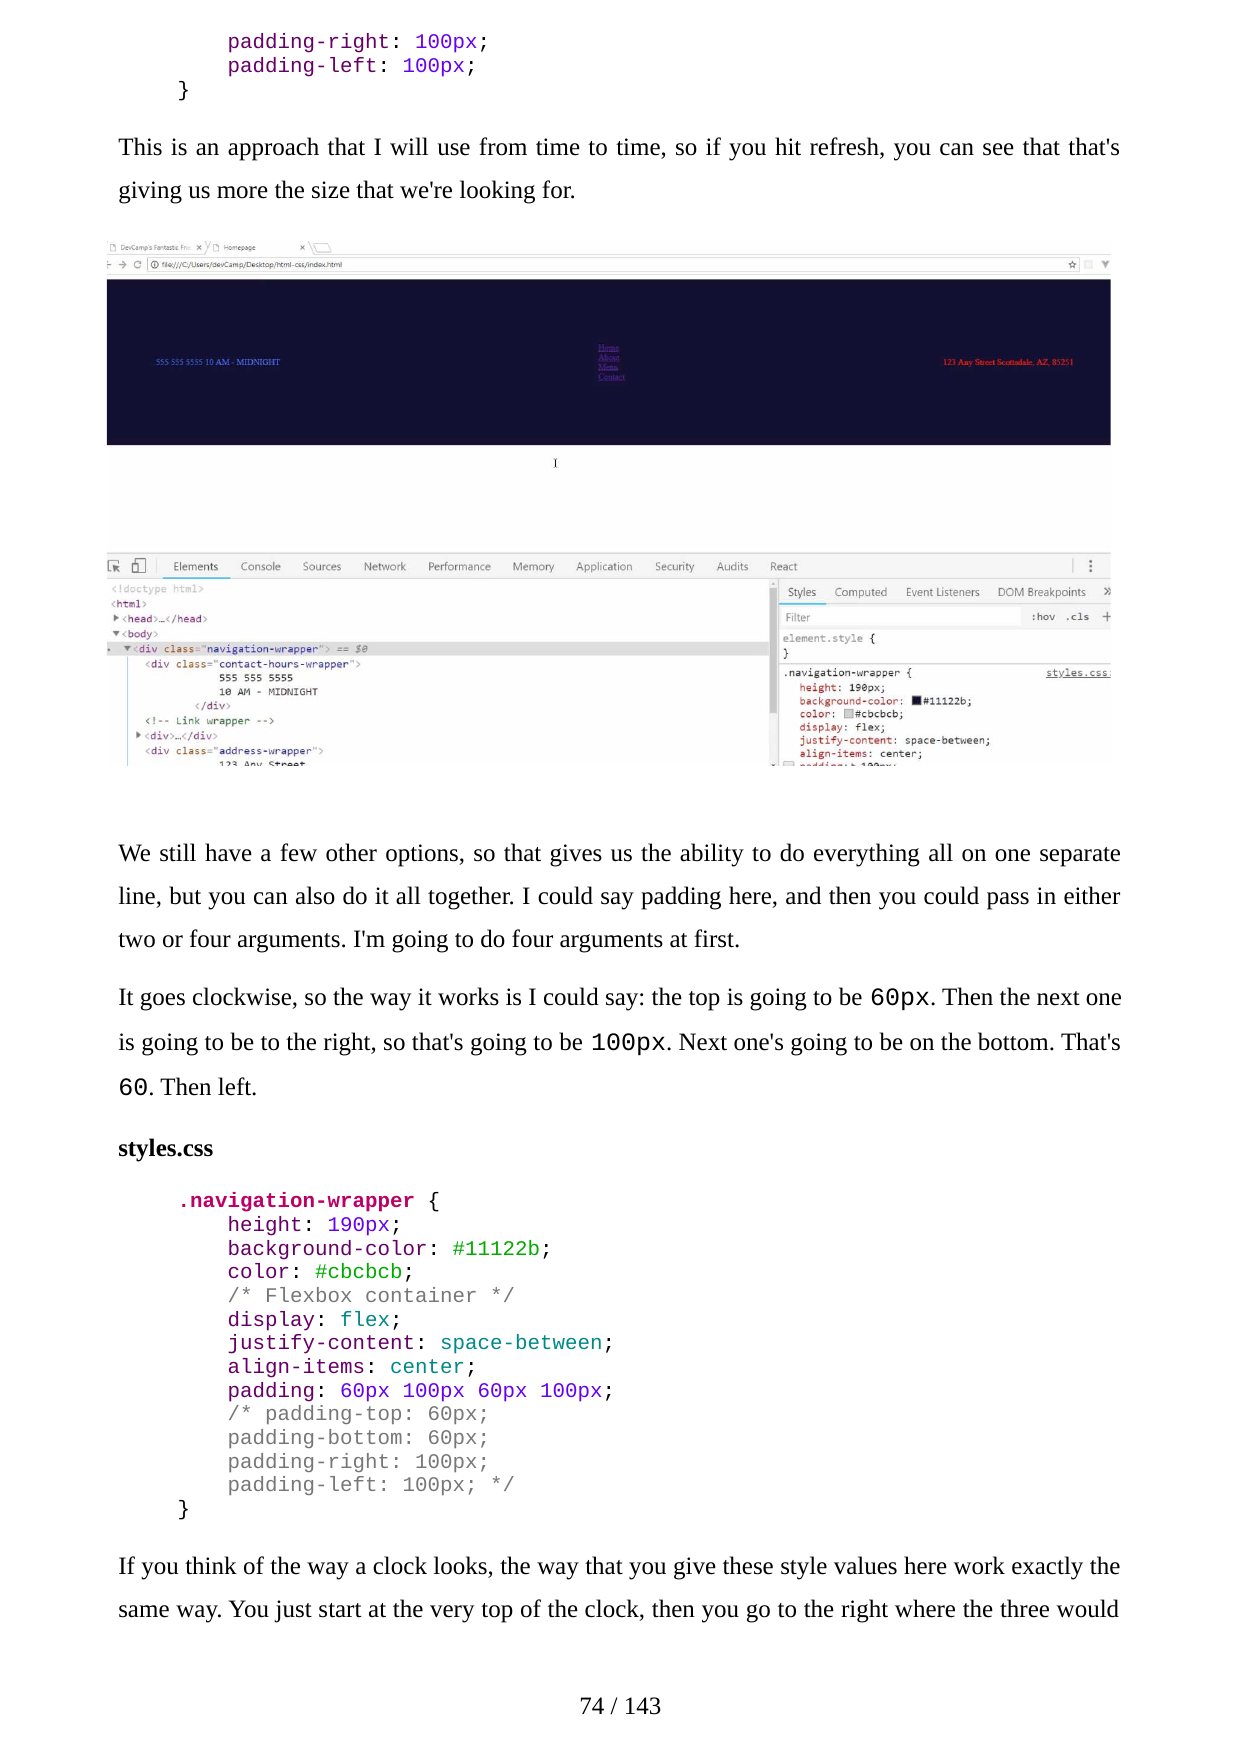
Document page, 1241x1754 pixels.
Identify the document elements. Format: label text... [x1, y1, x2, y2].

text } [177, 78, 1122, 102]
text /* padding-top: 60px; [177, 1403, 1122, 1427]
text padding: 60px 100px 60px 100px; [177, 1380, 1122, 1403]
text } [177, 1498, 1122, 1522]
text color: #cbcbcb; [177, 1261, 1122, 1285]
text .navigation-wrapper { [177, 1191, 1122, 1214]
text align-items: center; [177, 1356, 1122, 1380]
text padding-left: 100px; [177, 55, 1122, 78]
text If you think of the way a clock looks, the way that you give these style values here work exactly the same way. You just start at the very top of the clock, then you go to the right where the three would [118, 1551, 1122, 1623]
text display: flex; [177, 1309, 1122, 1332]
text styles.css [118, 1133, 1122, 1162]
text padding-right: 100px; [177, 1451, 1122, 1474]
text padding-left: 100px; */ [177, 1474, 1122, 1498]
text It goes clockwise, so the way it works is I could say: the top is going to be 60px. Then the next one is going to be to the right, so that's going to be 100px. Next one's going to be on the bottom. That's 60. Then left. [118, 982, 1122, 1103]
text /* Flexbox container */ [177, 1285, 1122, 1309]
text We still have a few other options, so that gives us the ability to do everything all on one separate line, but you can also do it all together. I could say padding here, and then you could pass in either two or four arguments. I'm going to do four arguments at first. [118, 838, 1122, 953]
text This is an approach that I will use from time to time, so if you hit refresh, you can see that that's giving us more the size that we're looking for. [118, 132, 1122, 203]
text padding-bottom: 60px; [177, 1427, 1122, 1451]
picture [106, 241, 1111, 766]
text background-color: #11122b; [177, 1238, 1122, 1261]
text justify-content: space-between; [177, 1332, 1122, 1356]
text height: 190px; [177, 1214, 1122, 1238]
text padding-right: 100px; [177, 31, 1122, 55]
